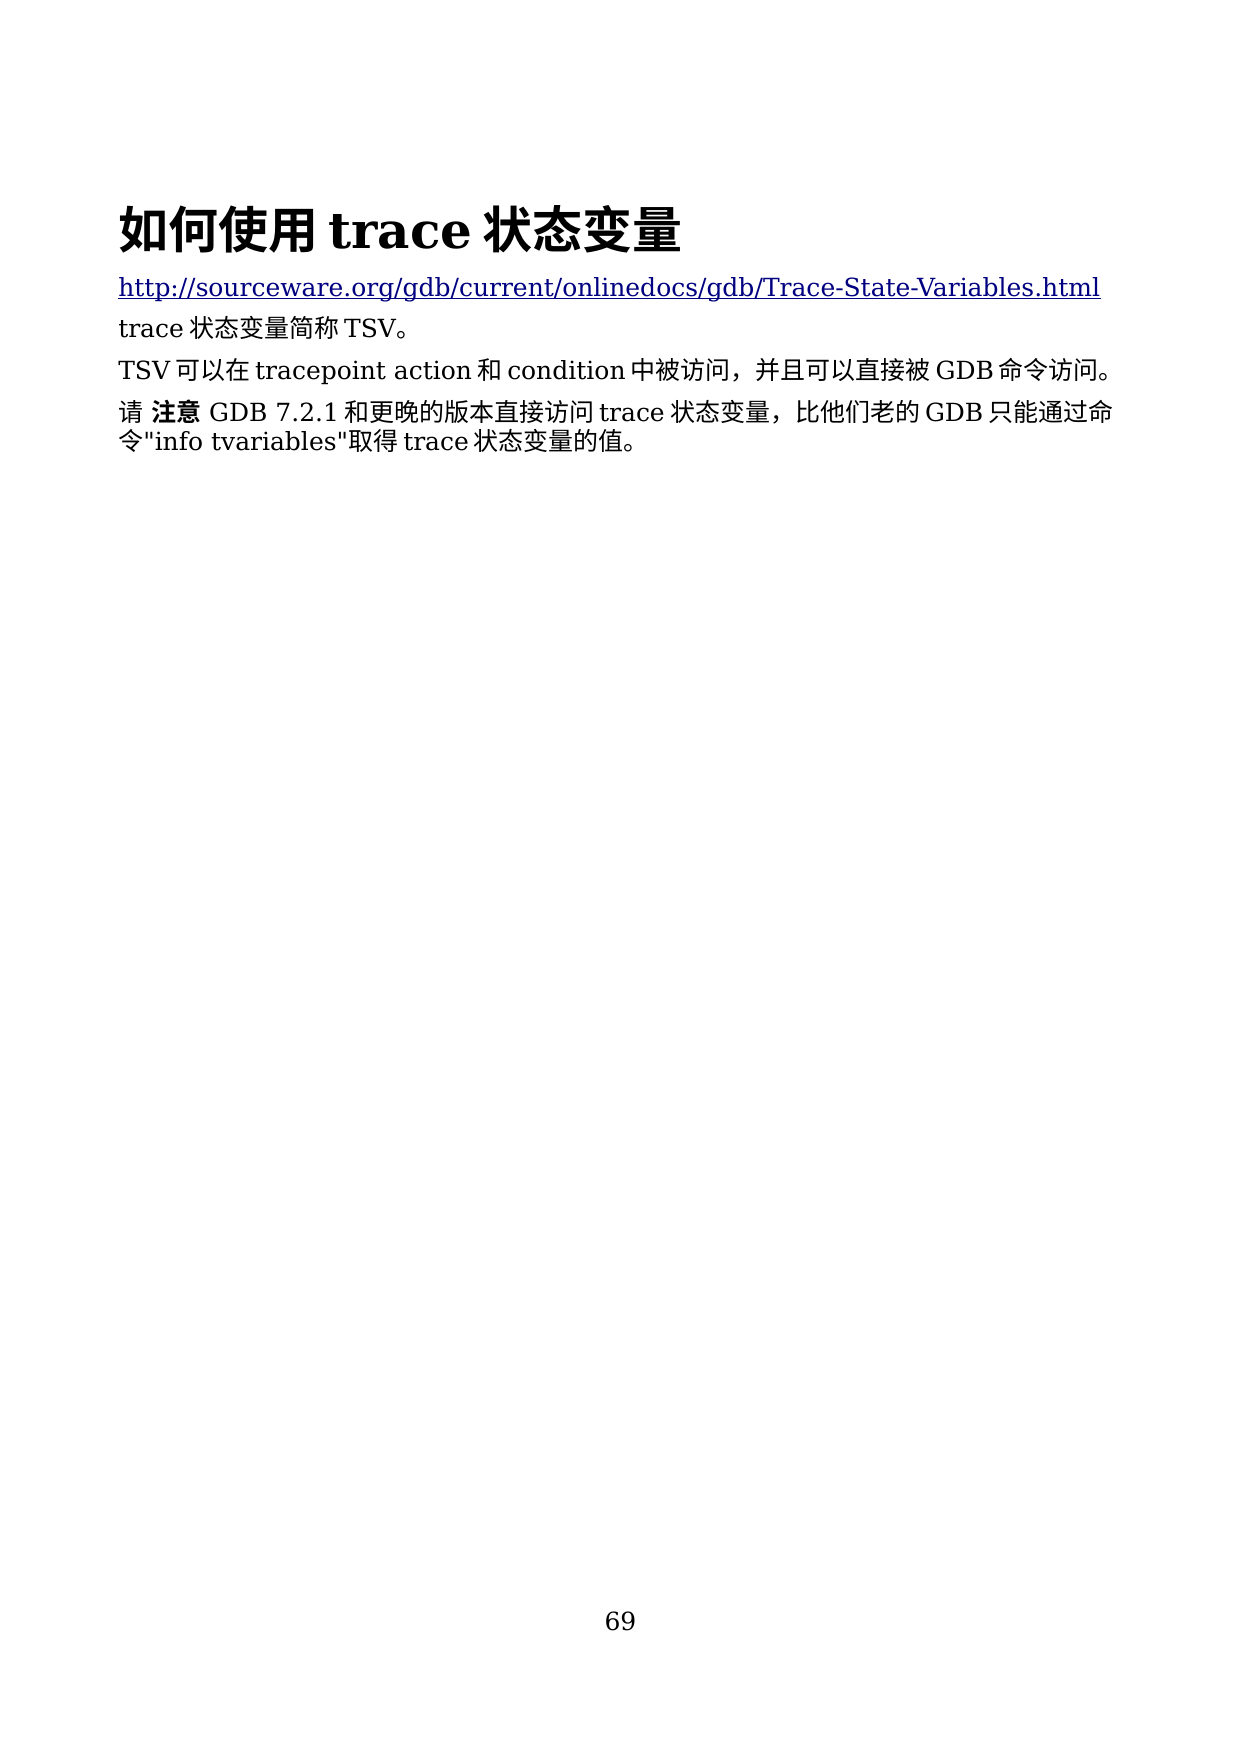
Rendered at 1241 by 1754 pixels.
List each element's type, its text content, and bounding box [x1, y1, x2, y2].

text http://sourceware.org/gdb/current/onlinedocs/gdb/Trace-State-Variables.html [118, 273, 1122, 302]
text 请 注意 GDB 7.2.1和更晚的版本直接访问trace状态变量，比他们老的GDB只能通过命令"info tvariables"取得trace状态变量的值。 [118, 398, 1122, 456]
text TSV可以在tracepoint action和condition中被访问，并且可以直接被GDB命令访问。 [118, 356, 1122, 386]
subtitle 如何使用trace状态变量 [118, 202, 1122, 261]
text trace状态变量简称TSV。 [118, 315, 1122, 344]
